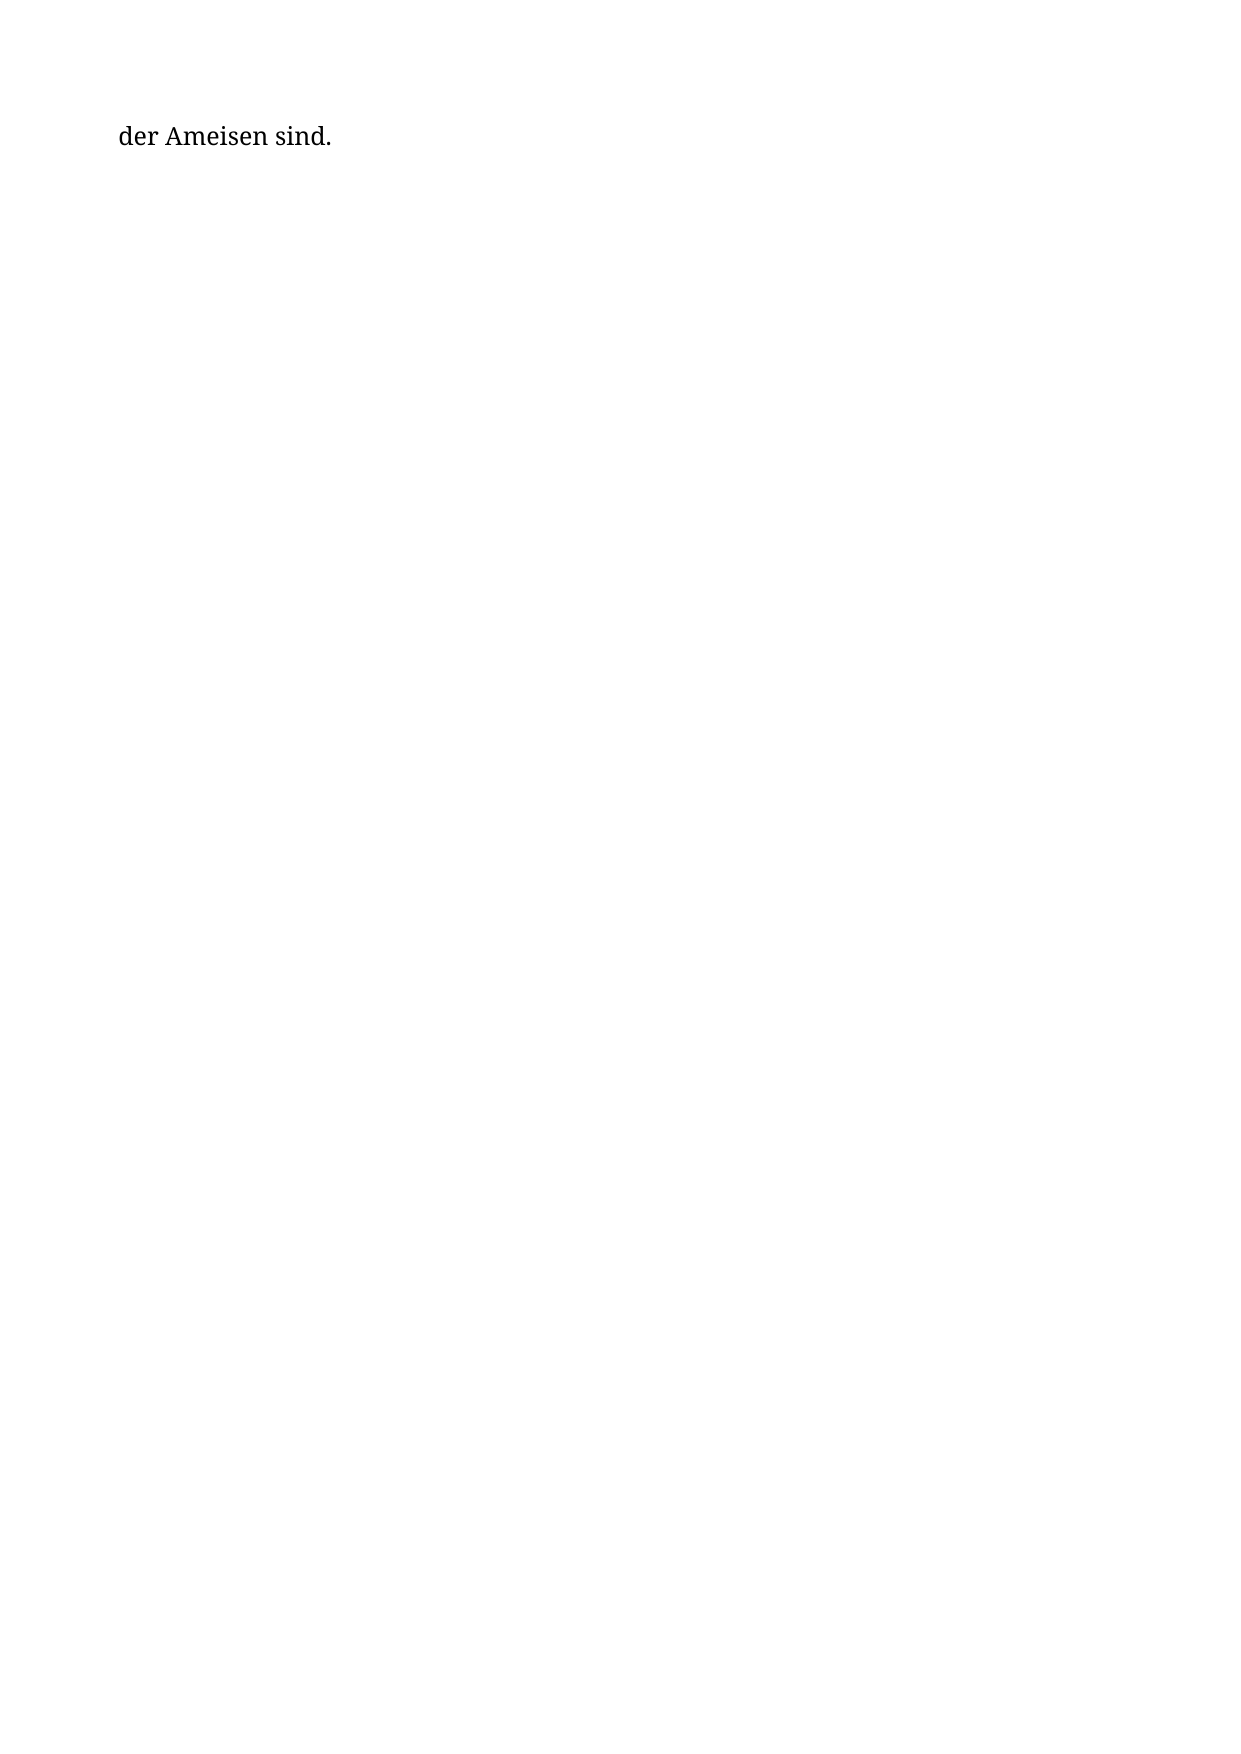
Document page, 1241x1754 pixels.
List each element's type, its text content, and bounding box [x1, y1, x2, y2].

text der Ameisen sind. [118, 118, 1122, 152]
